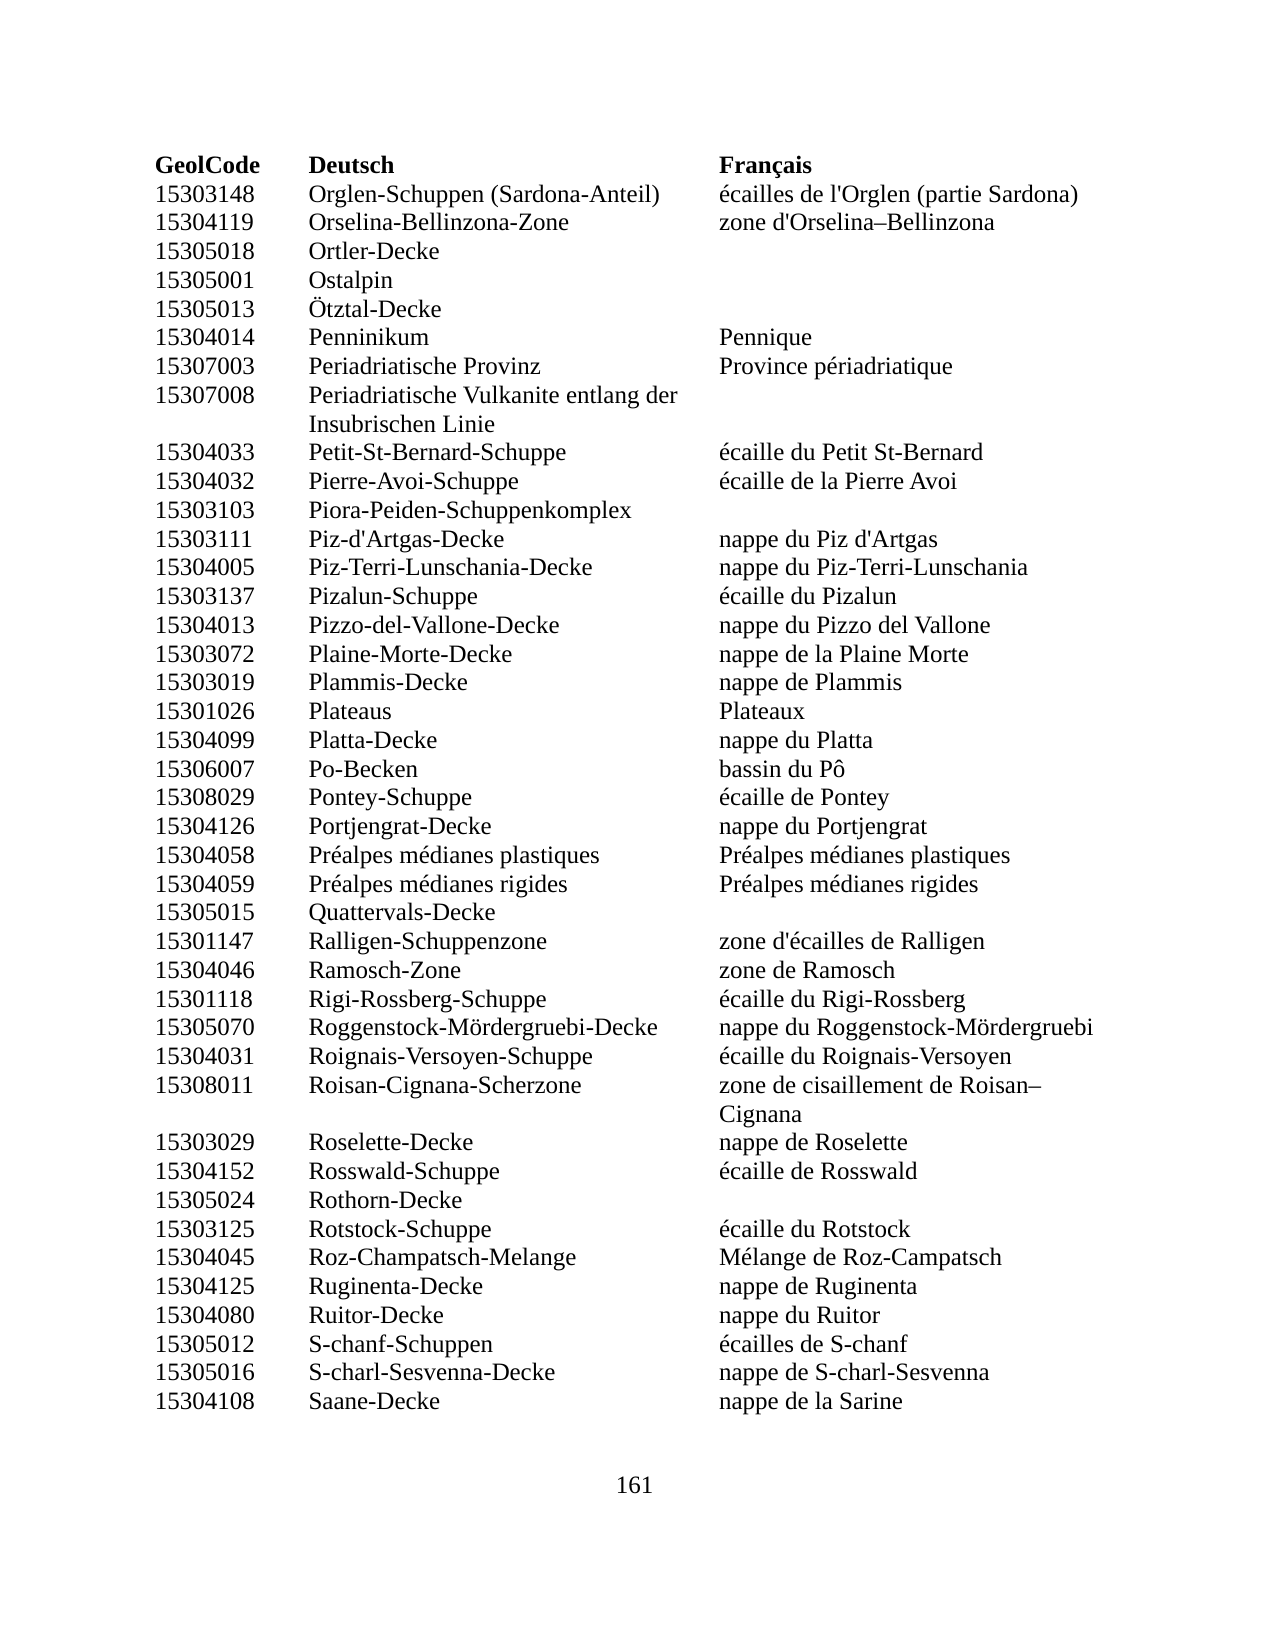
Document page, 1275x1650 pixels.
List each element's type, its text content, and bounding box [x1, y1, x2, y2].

table_cell Préalpes médianes plastiques [714, 840, 1125, 869]
table_cell 15304014 [150, 323, 304, 351]
table_cell Roselette-Decke [304, 1128, 714, 1156]
table_cell 15307003 [150, 351, 304, 380]
table_cell 15303072 [150, 639, 304, 667]
table_cell [714, 265, 1125, 294]
table_cell Piz-d'Artgas-Decke [304, 524, 714, 552]
table_cell nappe de la Plaine Morte [714, 639, 1125, 667]
table_cell 15303029 [150, 1128, 304, 1156]
table_cell 15304033 [150, 438, 304, 466]
table_cell 15304125 [150, 1271, 304, 1300]
table_cell 15304032 [150, 466, 304, 495]
table_cell 15305015 [150, 898, 304, 926]
table_cell 15304046 [150, 955, 304, 984]
table_cell nappe de la Sarine [714, 1386, 1125, 1415]
table_cell zone d'Orselina–Bellinzona [714, 208, 1125, 236]
table_cell 15303148 [150, 179, 304, 207]
table_cell Rotstock-Schuppe [304, 1214, 714, 1242]
table_cell nappe de Roselette [714, 1128, 1125, 1156]
table_cell Roignais-Versoyen-Schuppe [304, 1041, 714, 1070]
table_cell S-chanf-Schuppen [304, 1329, 714, 1357]
table_cell [714, 495, 1125, 524]
table_cell 15305018 [150, 236, 304, 265]
table_cell 15305070 [150, 1013, 304, 1041]
table_cell 15305001 [150, 265, 304, 294]
table_cell Ramosch-Zone [304, 955, 714, 984]
table_cell Ruitor-Decke [304, 1300, 714, 1329]
table_cell Po-Becken [304, 754, 714, 782]
table_cell nappe de S-charl-Sesvenna [714, 1358, 1125, 1386]
table_cell [714, 380, 1125, 437]
table_cell zone d'écailles de Ralligen [714, 926, 1125, 955]
table_cell 15303111 [150, 524, 304, 552]
table_cell 15304045 [150, 1243, 304, 1271]
table_cell Platta-Decke [304, 725, 714, 754]
table_cell Orglen-Schuppen (Sardona-Anteil) [304, 179, 714, 207]
table_cell 15304080 [150, 1300, 304, 1329]
table_cell Préalpes médianes plastiques [304, 840, 714, 869]
table_cell Quattervals-Decke [304, 898, 714, 926]
table_cell zone de Ramosch [714, 955, 1125, 984]
table_cell 15303019 [150, 668, 304, 696]
table_cell 15304031 [150, 1041, 304, 1070]
table_cell 15304005 [150, 553, 304, 581]
table_cell 15304152 [150, 1156, 304, 1185]
table_cell Rothorn-Decke [304, 1185, 714, 1214]
table_cell Plammis-Decke [304, 668, 714, 696]
table_cell zone de cisaillement de Roisan–Cignana [714, 1070, 1125, 1127]
table_cell Rigi-Rossberg-Schuppe [304, 984, 714, 1012]
table_header Français [714, 150, 1125, 179]
table_cell écaille du Roignais-Versoyen [714, 1041, 1125, 1070]
table_cell écailles de S-chanf [714, 1329, 1125, 1357]
table_cell 15305013 [150, 294, 304, 322]
table_cell Periadriatische Vulkanite entlang der Insubrischen Linie [304, 380, 714, 437]
table_cell 15305024 [150, 1185, 304, 1214]
table_cell nappe du Piz-Terri-Lunschania [714, 553, 1125, 581]
table_cell Petit-St-Bernard-Schuppe [304, 438, 714, 466]
table_header GeolCode [150, 150, 304, 179]
table_cell Plateaus [304, 696, 714, 725]
table_cell 15308011 [150, 1070, 304, 1127]
table_cell écaille du Pizalun [714, 581, 1125, 610]
table_cell écaille de Rosswald [714, 1156, 1125, 1185]
table_cell Piz-Terri-Lunschania-Decke [304, 553, 714, 581]
table_cell nappe du Portjengrat [714, 811, 1125, 840]
table_cell 15304099 [150, 725, 304, 754]
table_cell bassin du Pô [714, 754, 1125, 782]
table_cell écaille de la Pierre Avoi [714, 466, 1125, 495]
table_cell Penninikum [304, 323, 714, 351]
table_cell 15301118 [150, 984, 304, 1012]
table_cell 15305012 [150, 1329, 304, 1357]
table_cell 15303125 [150, 1214, 304, 1242]
table_cell nappe de Plammis [714, 668, 1125, 696]
table_cell Plateaux [714, 696, 1125, 725]
table_cell Mélange de Roz-Campatsch [714, 1243, 1125, 1271]
table_cell 15307008 [150, 380, 304, 437]
table_cell Rosswald-Schuppe [304, 1156, 714, 1185]
table_cell Ruginenta-Decke [304, 1271, 714, 1300]
table_cell 15304059 [150, 869, 304, 897]
table_cell Portjengrat-Decke [304, 811, 714, 840]
table_cell écaille du Rotstock [714, 1214, 1125, 1242]
table_cell Ötztal-Decke [304, 294, 714, 322]
table_cell nappe du Piz d'Artgas [714, 524, 1125, 552]
table_cell 15304058 [150, 840, 304, 869]
table_cell 15304108 [150, 1386, 304, 1415]
table_cell nappe de Ruginenta [714, 1271, 1125, 1300]
table_cell 15303103 [150, 495, 304, 524]
table_cell 15306007 [150, 754, 304, 782]
table_header Deutsch [304, 150, 714, 179]
table_cell [714, 236, 1125, 265]
table_cell 15303137 [150, 581, 304, 610]
table_cell Pizzo-del-Vallone-Decke [304, 610, 714, 639]
table_cell écailles de l'Orglen (partie Sardona) [714, 179, 1125, 207]
table_cell écaille du Rigi-Rossberg [714, 984, 1125, 1012]
table_cell 15305016 [150, 1358, 304, 1386]
table_cell [714, 1185, 1125, 1214]
table_cell Province périadriatique [714, 351, 1125, 380]
table_cell Plaine-Morte-Decke [304, 639, 714, 667]
table_cell Pontey-Schuppe [304, 783, 714, 811]
table_cell Préalpes médianes rigides [304, 869, 714, 897]
table_cell nappe du Ruitor [714, 1300, 1125, 1329]
table_cell écaille de Pontey [714, 783, 1125, 811]
table_cell Ostalpin [304, 265, 714, 294]
table_cell Ralligen-Schuppenzone [304, 926, 714, 955]
table_cell [714, 898, 1125, 926]
table_cell Saane-Decke [304, 1386, 714, 1415]
table_cell Periadriatische Provinz [304, 351, 714, 380]
table_cell Roisan-Cignana-Scherzone [304, 1070, 714, 1127]
table_cell Roz-Champatsch-Melange [304, 1243, 714, 1271]
table_cell 15301147 [150, 926, 304, 955]
table_cell 15304013 [150, 610, 304, 639]
table_cell Ortler-Decke [304, 236, 714, 265]
table_cell Pizalun-Schuppe [304, 581, 714, 610]
table_cell 15301026 [150, 696, 304, 725]
table_cell nappe du Roggenstock-Mördergruebi [714, 1013, 1125, 1041]
table_cell nappe du Platta [714, 725, 1125, 754]
table_cell 15304126 [150, 811, 304, 840]
table_cell [714, 294, 1125, 322]
table_cell 15308029 [150, 783, 304, 811]
table_cell nappe du Pizzo del Vallone [714, 610, 1125, 639]
table_cell écaille du Petit St-Bernard [714, 438, 1125, 466]
table_cell Pennique [714, 323, 1125, 351]
table_cell S-charl-Sesvenna-Decke [304, 1358, 714, 1386]
table_cell 15304119 [150, 208, 304, 236]
table_cell Orselina-Bellinzona-Zone [304, 208, 714, 236]
table_cell Piora-Peiden-Schuppenkomplex [304, 495, 714, 524]
table_cell Préalpes médianes rigides [714, 869, 1125, 897]
table_cell Roggenstock-Mördergruebi-Decke [304, 1013, 714, 1041]
table_cell Pierre-Avoi-Schuppe [304, 466, 714, 495]
